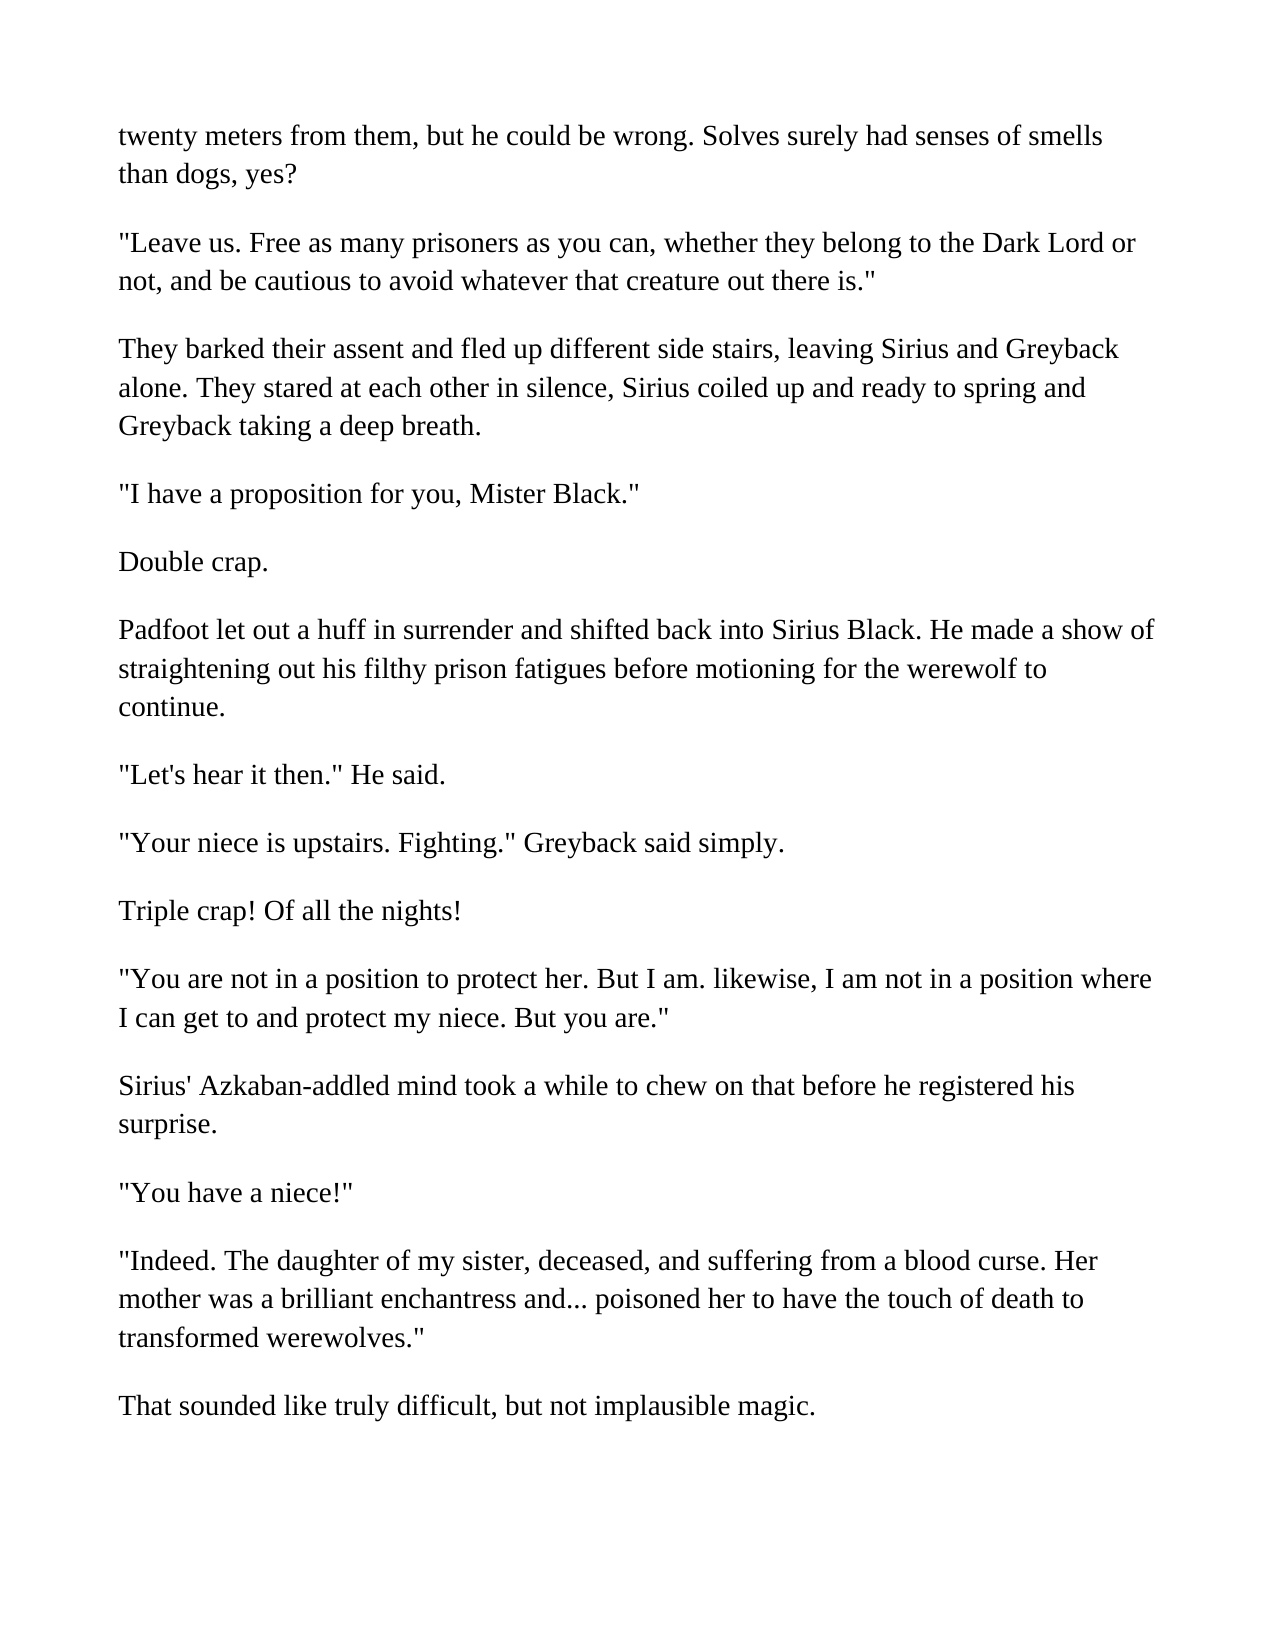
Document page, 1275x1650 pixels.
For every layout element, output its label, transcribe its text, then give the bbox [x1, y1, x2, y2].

text "I have a proposition for you, Mister Black." [118, 476, 1157, 510]
text That sounded like truly difficult, but not implausible magic. [118, 1388, 1157, 1421]
text "Let's hear it then." He said. [118, 757, 1157, 791]
text twenty meters from them, but he could be wrong. Solves surely had senses of smells than dogs, yes? [118, 118, 1157, 190]
text Sirius' Azkaban-addled mind took a while to chew on that before he registered his surprise. [118, 1068, 1157, 1140]
text Double crap. [118, 544, 1157, 578]
text "Your niece is upstairs. Fighting." Greyback said simply. [118, 826, 1157, 859]
text "Indeed. The daughter of my sister, deceased, and suffering from a blood curse. Her mother was a brilliant enchantress and... poisoned her to have the touch of death to transformed werewolves." [118, 1243, 1157, 1353]
text "You are not in a position to protect her. But I am. likewise, I am not in a position where I can get to and protect my niece. But you are." [118, 962, 1157, 1034]
text Padfoot let out a huff in surrender and shifted back into Sirius Black. He made a show of straightening out his filthy prison fatigues before motioning for the werewolf to continue. [118, 612, 1157, 723]
text Triple crap! Of all the nights! [118, 893, 1157, 927]
text They barked their assent and fled up different side stairs, leaving Sirius and Greyback alone. They stared at each other in silence, Sirius coiled up and ready to spring and Greyback taking a deep breath. [118, 331, 1157, 442]
text "You have a niece!" [118, 1175, 1157, 1208]
text "Leave us. Free as many prisoners as you can, whether they belong to the Dark Lord or not, and be cautious to avoid whatever that creature out there is." [118, 225, 1157, 297]
